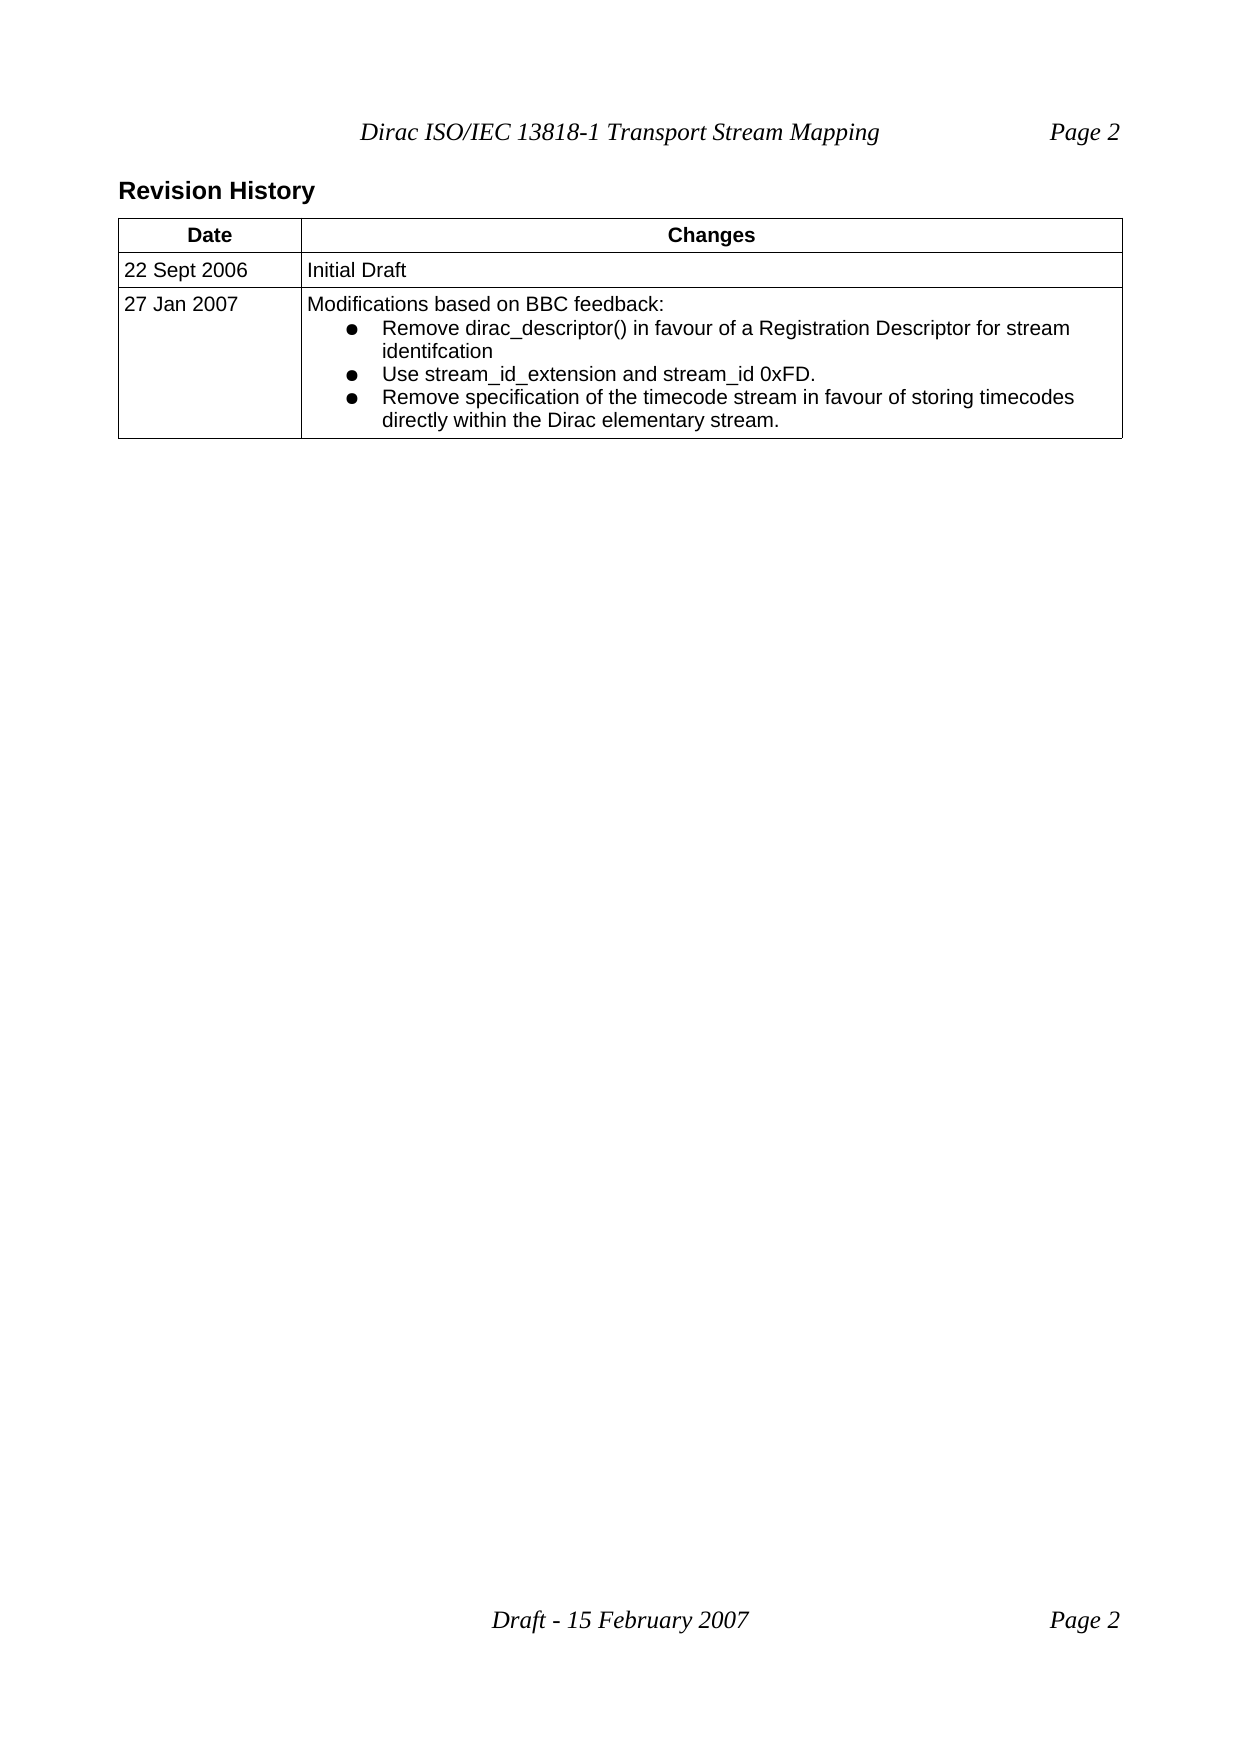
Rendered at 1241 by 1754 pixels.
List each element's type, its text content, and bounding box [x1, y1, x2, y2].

text Revision History [118, 177, 1122, 205]
table_cell Modifications based on BBC feedback: Remove dirac_descriptor() in favour of a Registration Descriptor for stream identifcation Use stream_id_extension and stream_id 0xFD. Remove specification of the timecode stream in favour of storing timecodes directly within the Dirac elementary stream. [302, 288, 1122, 438]
table_header Date [119, 219, 301, 252]
table_cell 22 Sept 2006 [119, 253, 301, 287]
table_cell Initial Draft [302, 253, 1122, 287]
table_header Changes [302, 219, 1122, 252]
table_cell 27 Jan 2007 [119, 288, 301, 438]
